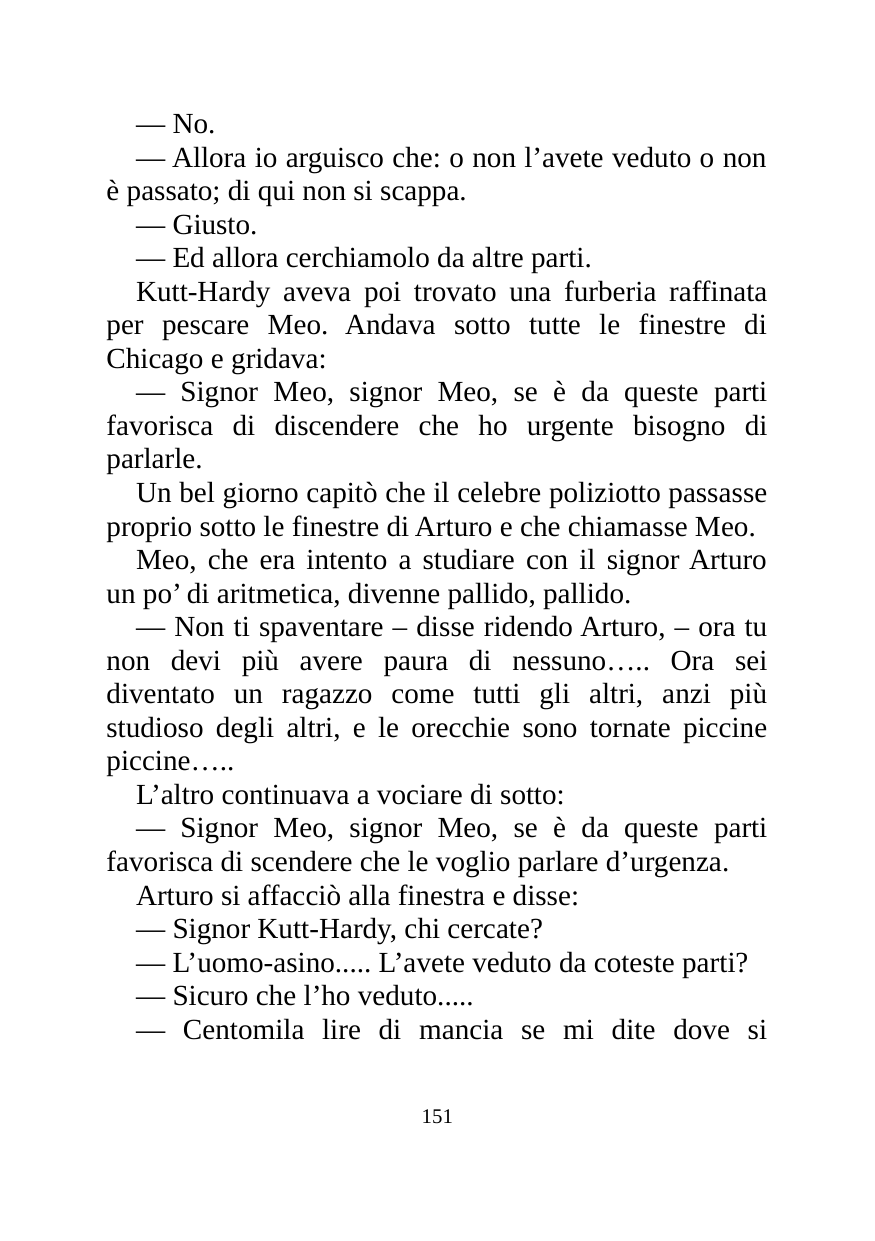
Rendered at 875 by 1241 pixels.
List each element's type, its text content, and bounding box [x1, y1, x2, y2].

text — Centomila lire di mancia se mi dite dove si [106, 1012, 768, 1045]
text — No. [106, 106, 768, 140]
text — Ed allora cerchiamolo da altre parti. [106, 240, 768, 274]
text — Sicuro che l’ho veduto..... [106, 978, 768, 1012]
text Un bel giorno capitò che il celebre poliziotto passasse proprio sotto le finestre di Arturo e che chiamasse Meo. [106, 475, 768, 542]
text — L’uomo-asino..... L’avete veduto da coteste parti? [106, 945, 768, 978]
text — Signor Meo, signor Meo, se è da queste parti favorisca di scendere che le voglio parlare d’urgenza. [106, 811, 768, 878]
text — Non ti spaventare – disse ridendo Arturo, – ora tu non devi più avere paura di nessuno….. Ora sei diventato un ragazzo come tutti gli altri, anzi più studioso degli altri, e le orecchie sono tornate piccine piccine….. [106, 609, 768, 777]
text L’altro continuava a vociare di sotto: [106, 777, 768, 811]
text — Giusto. [106, 207, 768, 240]
text Arturo si affacciò alla finestra e disse: [106, 878, 768, 911]
text Kutt-Hardy aveva poi trovato una furberia raffinata per pescare Meo. Andava sotto tutte le finestre di Chicago e gridava: [106, 274, 768, 374]
text — Signor Meo, signor Meo, se è da queste parti favorisca di discendere che ho urgente bisogno di parlarle. [106, 374, 768, 475]
text — Signor Kutt-Hardy, chi cercate? [106, 911, 768, 945]
text — Allora io arguisco che: o non l’avete veduto o non è passato; di qui non si scappa. [106, 140, 768, 207]
text Meo, che era intento a studiare con il signor Arturo un po’ di aritmetica, divenne pallido, pallido. [106, 542, 768, 609]
